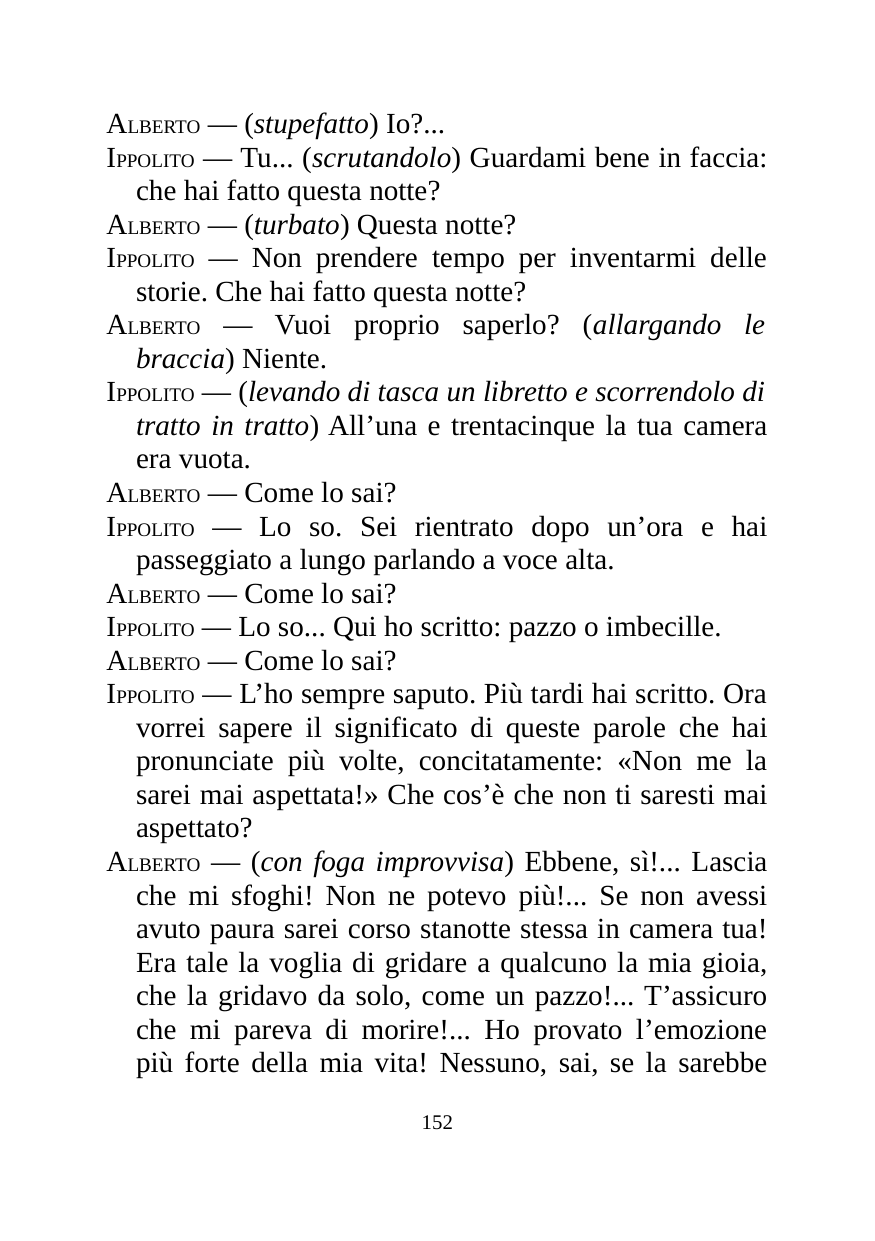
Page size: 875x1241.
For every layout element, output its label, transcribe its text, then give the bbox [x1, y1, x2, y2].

text Alberto — (turbato) Questa notte? [106, 207, 768, 240]
text Alberto — (stupefatto) Io?... [106, 106, 768, 140]
text Alberto — Vuoi proprio saperlo? (allargando le braccia) Niente. [106, 307, 768, 374]
text Ippolito — Tu... (scrutandolo) Guardami bene in faccia: che hai fatto questa notte? [106, 140, 768, 207]
text Ippolito — Lo so... Qui ho scritto: pazzo o imbecille. [106, 609, 768, 643]
text Ippolito — L’ho sempre saputo. Più tardi hai scritto. Ora vorrei sapere il significato di queste parole che hai pronunciate più volte, concitatamente: «Non me la sarei mai aspettata!» Che cos’è che non ti saresti mai aspettato? [106, 676, 768, 844]
text Ippolito — (levando di tasca un libretto e scorrendolo di tratto in tratto) All’una e trentacinque la tua camera era vuota. [106, 374, 768, 475]
text Alberto — Come lo sai? [106, 475, 768, 509]
text Alberto — Come lo sai? [106, 643, 768, 676]
text Ippolito — Non prendere tempo per inventarmi delle storie. Che hai fatto questa notte? [106, 240, 768, 307]
text Ippolito — Lo so. Sei rientrato dopo un’ora e hai passeggiato a lungo parlando a voce alta. [106, 509, 768, 576]
text Alberto — (con foga improvvisa) Ebbene, sì!... Lascia che mi sfoghi! Non ne potevo più!... Se non avessi avuto paura sarei corso stanotte stessa in camera tua! Era tale la voglia di gridare a qualcuno la mia gioia, che la gridavo da solo, come un pazzo!... T’assicuro che mi pareva di morire!... Ho provato l’emozione più forte della mia vita! Nessuno, sai, se la sarebbe [106, 844, 768, 1079]
text Alberto — Come lo sai? [106, 576, 768, 609]
